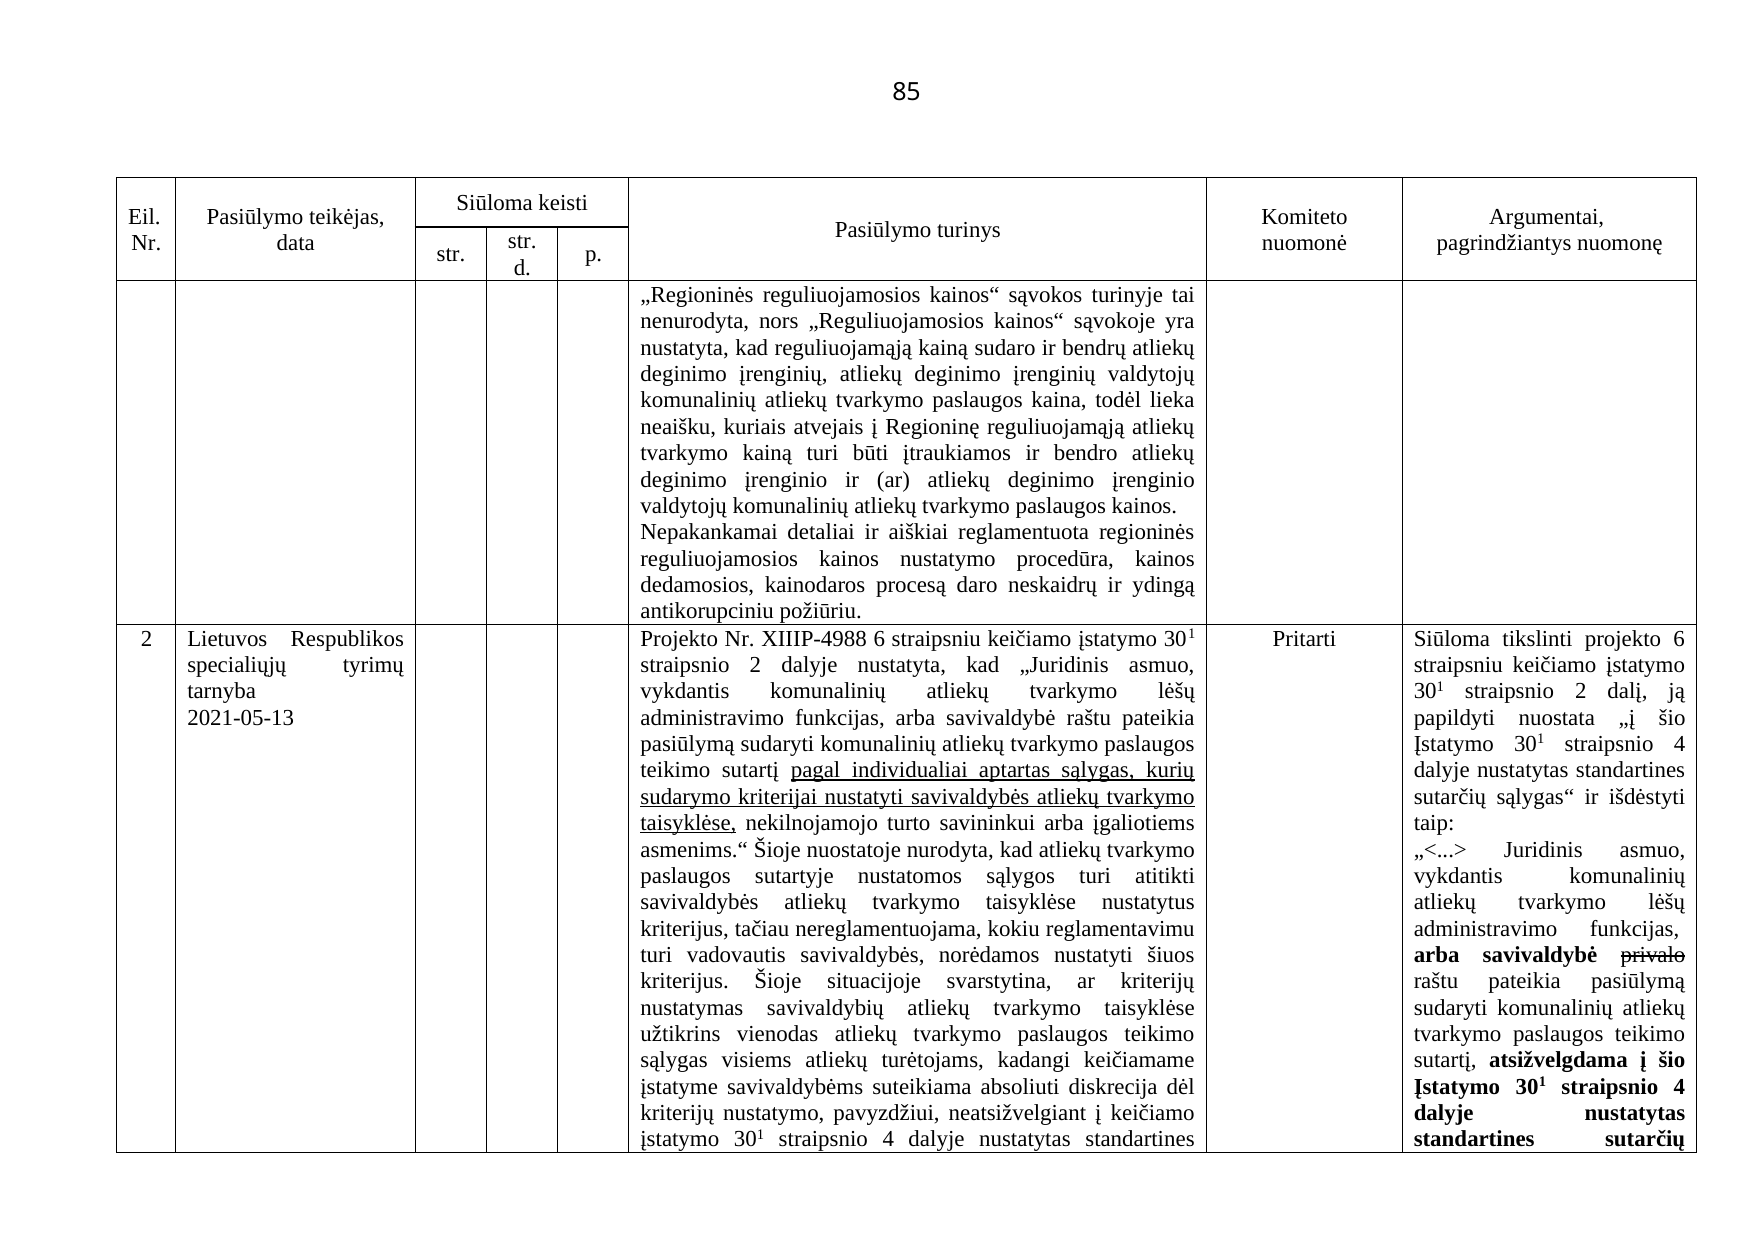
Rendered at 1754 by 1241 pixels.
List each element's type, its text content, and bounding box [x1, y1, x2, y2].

table_cell [1207, 281, 1402, 624]
table_cell Projekto Nr. XIIIP-4988 6 straipsniu keičiamo įstatymo 301 straipsnio 2 dalyje nustatyta, kad „Juridinis asmuo, vykdantis komunalinių atliekų tvarkymo lėšų administravimo funkcijas, arba savivaldybė raštu pateikia pasiūlymą sudaryti komunalinių atliekų tvarkymo paslaugos teikimo sutartį pagal individualiai aptartas sąlygas, kurių sudarymo kriterijai nustatyti savivaldybės atliekų tvarkymo taisyklėse, nekilnojamojo turto savininkui arba įgaliotiems asmenims.“ Šioje nuostatoje nurodyta, kad atliekų tvarkymo paslaugos sutartyje nustatomos sąlygos turi atitikti savivaldybės atliekų tvarkymo taisyklėse nustatytus kriterijus, tačiau nereglamentuojama, kokiu reglamentavimu turi vadovautis savivaldybės, norėdamos nustatyti šiuos kriterijus. Šioje situacijoje svarstytina, ar kriterijų nustatymas savivaldybių atliekų tvarkymo taisyklėse užtikrins vienodas atliekų tvarkymo paslaugos teikimo sąlygas visiems atliekų turėtojams, kadangi keičiamame įstatyme savivaldybėms suteikiama absoliuti diskrecija dėl kriterijų nustatymo, pavyzdžiui, neatsižvelgiant į keičiamo įstatymo 301 straipsnio 4 dalyje nustatytas standartines [629, 625, 1206, 1152]
table_header Komiteto nuomonė [1207, 178, 1402, 280]
table_cell [487, 281, 557, 624]
table_cell Lietuvos Respublikos specialiųjų tyrimų tarnyba 2021-05-13 [176, 625, 415, 1152]
table_header Pasiūlymo teikėjas, data [176, 178, 415, 280]
table_cell [176, 281, 415, 624]
table_header Pasiūlymo turinys [629, 178, 1206, 280]
table_cell [1403, 281, 1696, 624]
table_cell [117, 281, 175, 624]
table_cell 2 [117, 625, 175, 1152]
table_cell [558, 281, 628, 624]
table_header Siūloma keisti [416, 178, 628, 226]
table_cell [416, 281, 486, 624]
table_cell Pritarti [1207, 625, 1402, 1152]
table_cell str. d. [487, 228, 557, 280]
table_cell Siūloma tikslinti projekto 6 straipsniu keičiamo įstatymo 301 straipsnio 2 dalį, ją papildyti nuostata „į šio Įstatymo 301 straipsnio 4 dalyje nustatytas standartines sutarčių sąlygas“ ir išdėstyti taip: „<...> Juridinis asmuo, vykdantis komunalinių atliekų tvarkymo lėšų administravimo funkcijas, arba savivaldybė privalo raštu pateikia pasiūlymą sudaryti komunalinių atliekų tvarkymo paslaugos teikimo sutartį, atsižvelgdama į šio Įstatymo 301 straipsnio 4 dalyje nustatytas standartines sutarčių [1403, 625, 1696, 1152]
table_cell [416, 625, 486, 1152]
table_header Eil. Nr. [117, 178, 175, 280]
table_header Argumentai, pagrindžiantys nuomonę [1403, 178, 1696, 280]
table_cell „Regioninės reguliuojamosios kainos“ sąvokos turinyje tai nenurodyta, nors „Reguliuojamosios kainos“ sąvokoje yra nustatyta, kad reguliuojamąją kainą sudaro ir bendrų atliekų deginimo įrenginių, atliekų deginimo įrenginių valdytojų komunalinių atliekų tvarkymo paslaugos kaina, todėl lieka neaišku, kuriais atvejais į Regioninę reguliuojamąją atliekų tvarkymo kainą turi būti įtraukiamos ir bendro atliekų deginimo įrenginio ir (ar) atliekų deginimo įrenginio valdytojų komunalinių atliekų tvarkymo paslaugos kainos. Nepakankamai detaliai ir aiškiai reglamentuota regioninės reguliuojamosios kainos nustatymo procedūra, kainos dedamosios, kainodaros procesą daro neskaidrų ir ydingą antikorupciniu požiūriu. [629, 281, 1206, 624]
table_cell [487, 625, 557, 1152]
table_cell p. [558, 228, 628, 280]
table_cell str. [416, 228, 486, 280]
table_cell [558, 625, 628, 1152]
